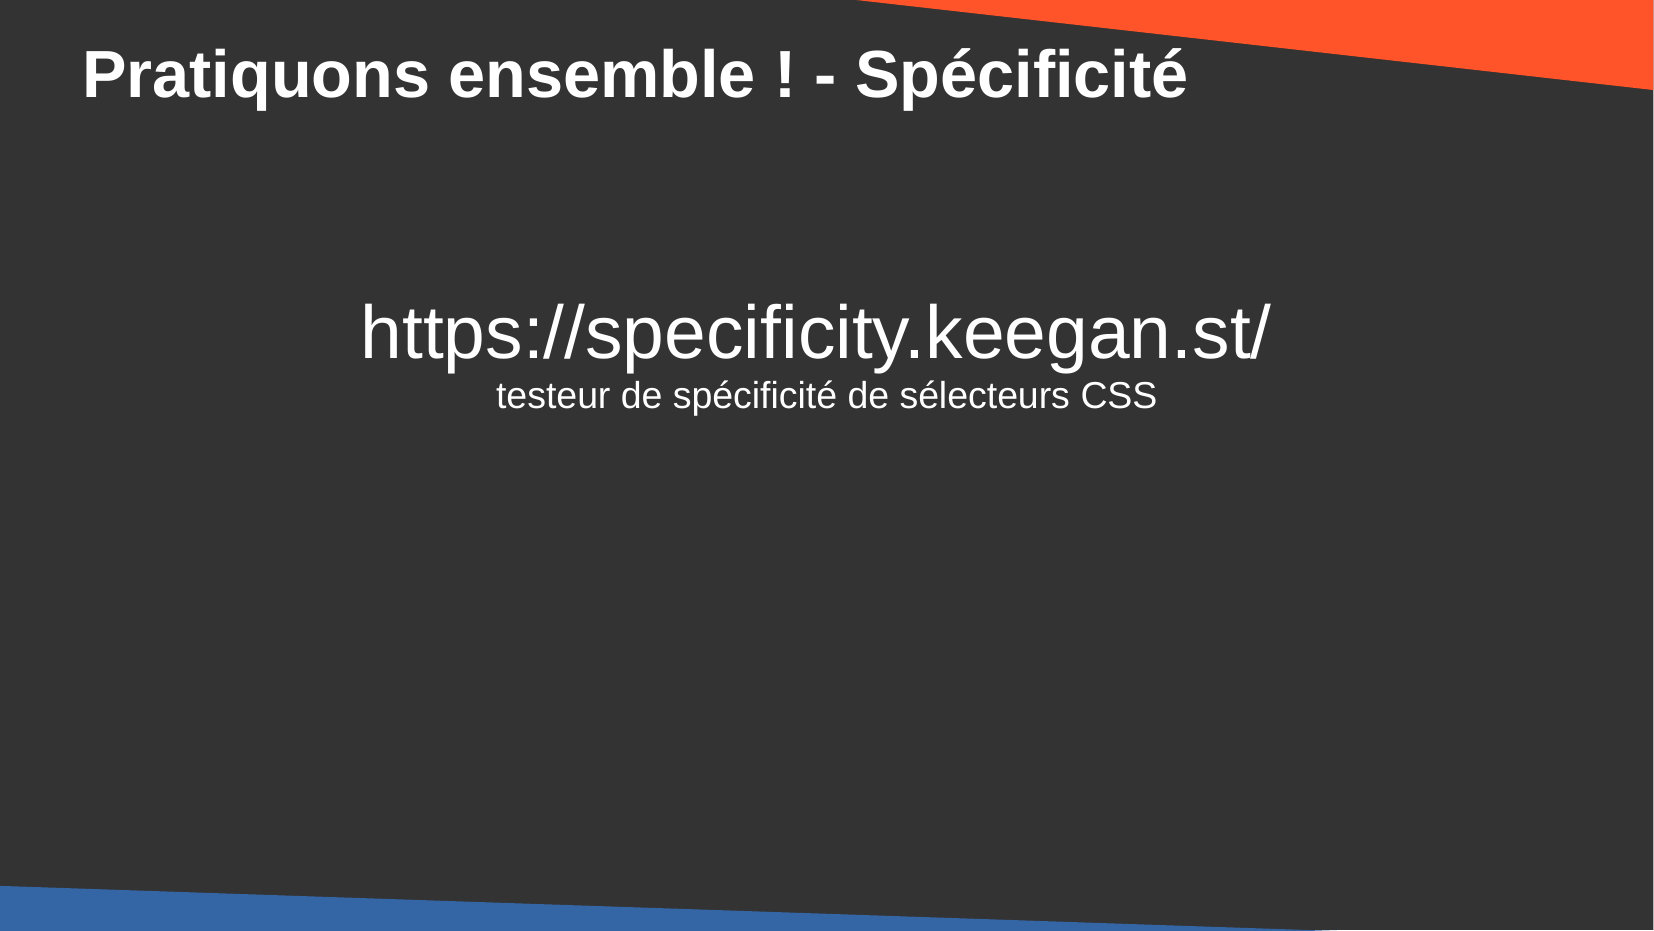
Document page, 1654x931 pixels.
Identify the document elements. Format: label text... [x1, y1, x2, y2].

text_box [0, 885, 1337, 931]
title Pratiquons ensemble ! - Spécificité [82, 37, 1571, 114]
text_box [856, 0, 1654, 91]
text_box https://specificity.keegan.st/ testeur de spécificité de sélecteurs CSS [283, 283, 1370, 425]
